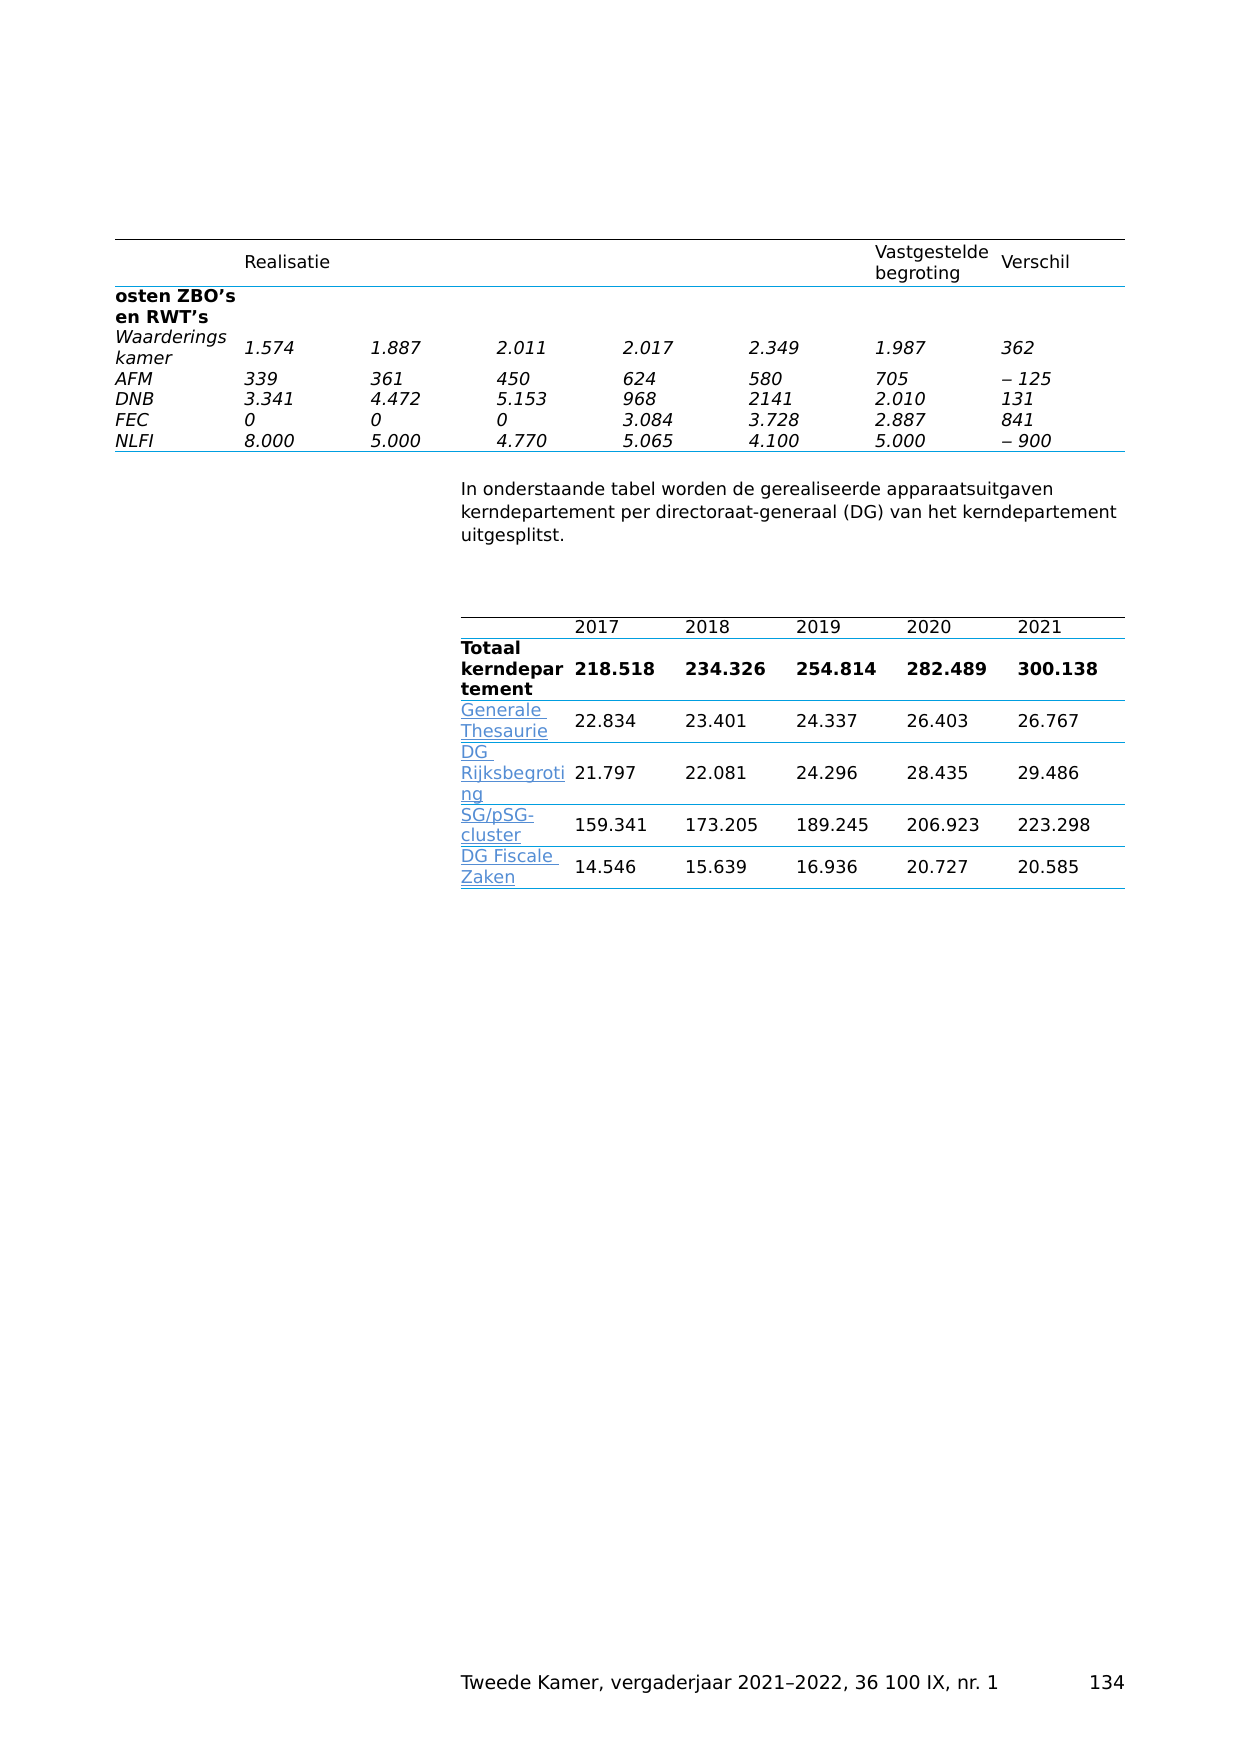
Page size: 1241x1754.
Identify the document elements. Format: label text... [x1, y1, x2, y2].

table_cell 2.017 [620, 328, 746, 369]
table_cell Waarderingskamer [115, 328, 241, 369]
table_cell 16.936 [793, 847, 903, 888]
table_cell [872, 287, 998, 327]
table_cell 2021 [1014, 618, 1125, 637]
table_cell 0 [368, 410, 493, 431]
table_cell 0 [241, 410, 367, 431]
table_cell 3.341 [241, 389, 367, 410]
table_cell Vastgestelde begroting [872, 240, 998, 286]
table_cell 206.923 [904, 805, 1014, 846]
table_cell NLFI [115, 431, 241, 451]
table_cell AFM [115, 369, 241, 389]
table_cell 3.728 [746, 410, 872, 431]
table_cell DG Fiscale Zaken [461, 847, 571, 888]
table_cell 362 [998, 328, 1125, 369]
table_cell 4.100 [746, 431, 872, 451]
table_cell 5.000 [872, 431, 998, 451]
table_cell 580 [746, 369, 872, 389]
table_cell 20.727 [904, 847, 1014, 888]
table_cell [494, 287, 620, 327]
table_cell FEC [115, 410, 241, 431]
table_header Tabel 52 Apparaatsuitgaven kerndepartement per DG (bedragen x € 1.000) [461, 569, 1125, 616]
table_cell 28.435 [904, 743, 1014, 804]
table_cell 5.153 [494, 389, 620, 410]
table_cell [241, 287, 367, 327]
table_cell 2019 [793, 618, 903, 637]
table_cell 1.574 [241, 328, 367, 369]
table_cell 189.245 [793, 805, 903, 846]
text In onderstaande tabel worden de gerealiseerde apparaatsuitgaven kerndepartement per directoraat-generaal (DG) van het kerndepartement uitgesplitst. [461, 477, 1125, 546]
table_cell 173.205 [682, 805, 793, 846]
table_cell 2.349 [746, 328, 872, 369]
table_header Tabel 51 Totaaloverzicht apparaatsuitgaven/kosten inclusief agentschappen en Zelfstandige Bestuursorganen/Rechtspersonen met een wettelijke taak (bedragen x € 1.000) [115, 191, 1125, 239]
table_cell 339 [241, 369, 367, 389]
table_cell osten ZBO’s en RWT’s [115, 287, 241, 327]
table_cell ‒ 125 [998, 369, 1125, 389]
table_cell 2017 [571, 618, 682, 637]
table_cell 2.887 [872, 410, 998, 431]
table_cell 23.401 [682, 701, 793, 742]
table_cell 14.546 [571, 847, 682, 888]
table_cell 5.065 [620, 431, 746, 451]
table_cell [746, 287, 872, 327]
table_cell [461, 618, 571, 637]
table_cell 1.887 [368, 328, 493, 369]
table_cell 300.138 [1014, 639, 1125, 700]
table_cell 361 [368, 369, 493, 389]
table_cell 1.987 [872, 328, 998, 369]
table_cell SG/pSG-cluster [461, 805, 571, 846]
table_cell 968 [620, 389, 746, 410]
table_cell 234.326 [682, 639, 793, 700]
table_cell 223.298 [1014, 805, 1125, 846]
table_cell 624 [620, 369, 746, 389]
table_cell 5.000 [368, 431, 493, 451]
table_cell 26.767 [1014, 701, 1125, 742]
table_cell 4.770 [494, 431, 620, 451]
table_cell [368, 287, 493, 327]
table_cell DG Rijksbegroting [461, 743, 571, 804]
table_cell DNB [115, 389, 241, 410]
table_cell 8.000 [241, 431, 367, 451]
table_cell 282.489 [904, 639, 1014, 700]
table_cell 2018 [682, 618, 793, 637]
table_cell 21.797 [571, 743, 682, 804]
table_cell Totaal kerndepartement [461, 639, 571, 700]
table_cell [115, 240, 241, 286]
table_cell 2.011 [494, 328, 620, 369]
table_cell Generale Thesaurie [461, 701, 571, 742]
table_cell 2020 [904, 618, 1014, 637]
table_cell Realisatie [241, 240, 872, 286]
table_cell 218.518 [571, 639, 682, 700]
table_cell 2141 [746, 389, 872, 410]
table_cell 2.010 [872, 389, 998, 410]
table_cell 3.084 [620, 410, 746, 431]
table_cell ‒ 900 [998, 431, 1125, 451]
table_cell 841 [998, 410, 1125, 431]
table_cell 24.296 [793, 743, 903, 804]
table_cell 15.639 [682, 847, 793, 888]
table_cell 22.834 [571, 701, 682, 742]
table_cell 29.486 [1014, 743, 1125, 804]
table_cell Verschil [998, 240, 1125, 286]
table_cell 254.814 [793, 639, 903, 700]
table_cell 159.341 [571, 805, 682, 846]
table_cell [998, 287, 1125, 327]
table_cell 22.081 [682, 743, 793, 804]
table_cell 20.585 [1014, 847, 1125, 888]
table_cell 450 [494, 369, 620, 389]
table_cell 26.403 [904, 701, 1014, 742]
table_cell 0 [494, 410, 620, 431]
table_cell 705 [872, 369, 998, 389]
table_cell 24.337 [793, 701, 903, 742]
table_cell [620, 287, 746, 327]
table_cell 131 [998, 389, 1125, 410]
table_cell 4.472 [368, 389, 493, 410]
